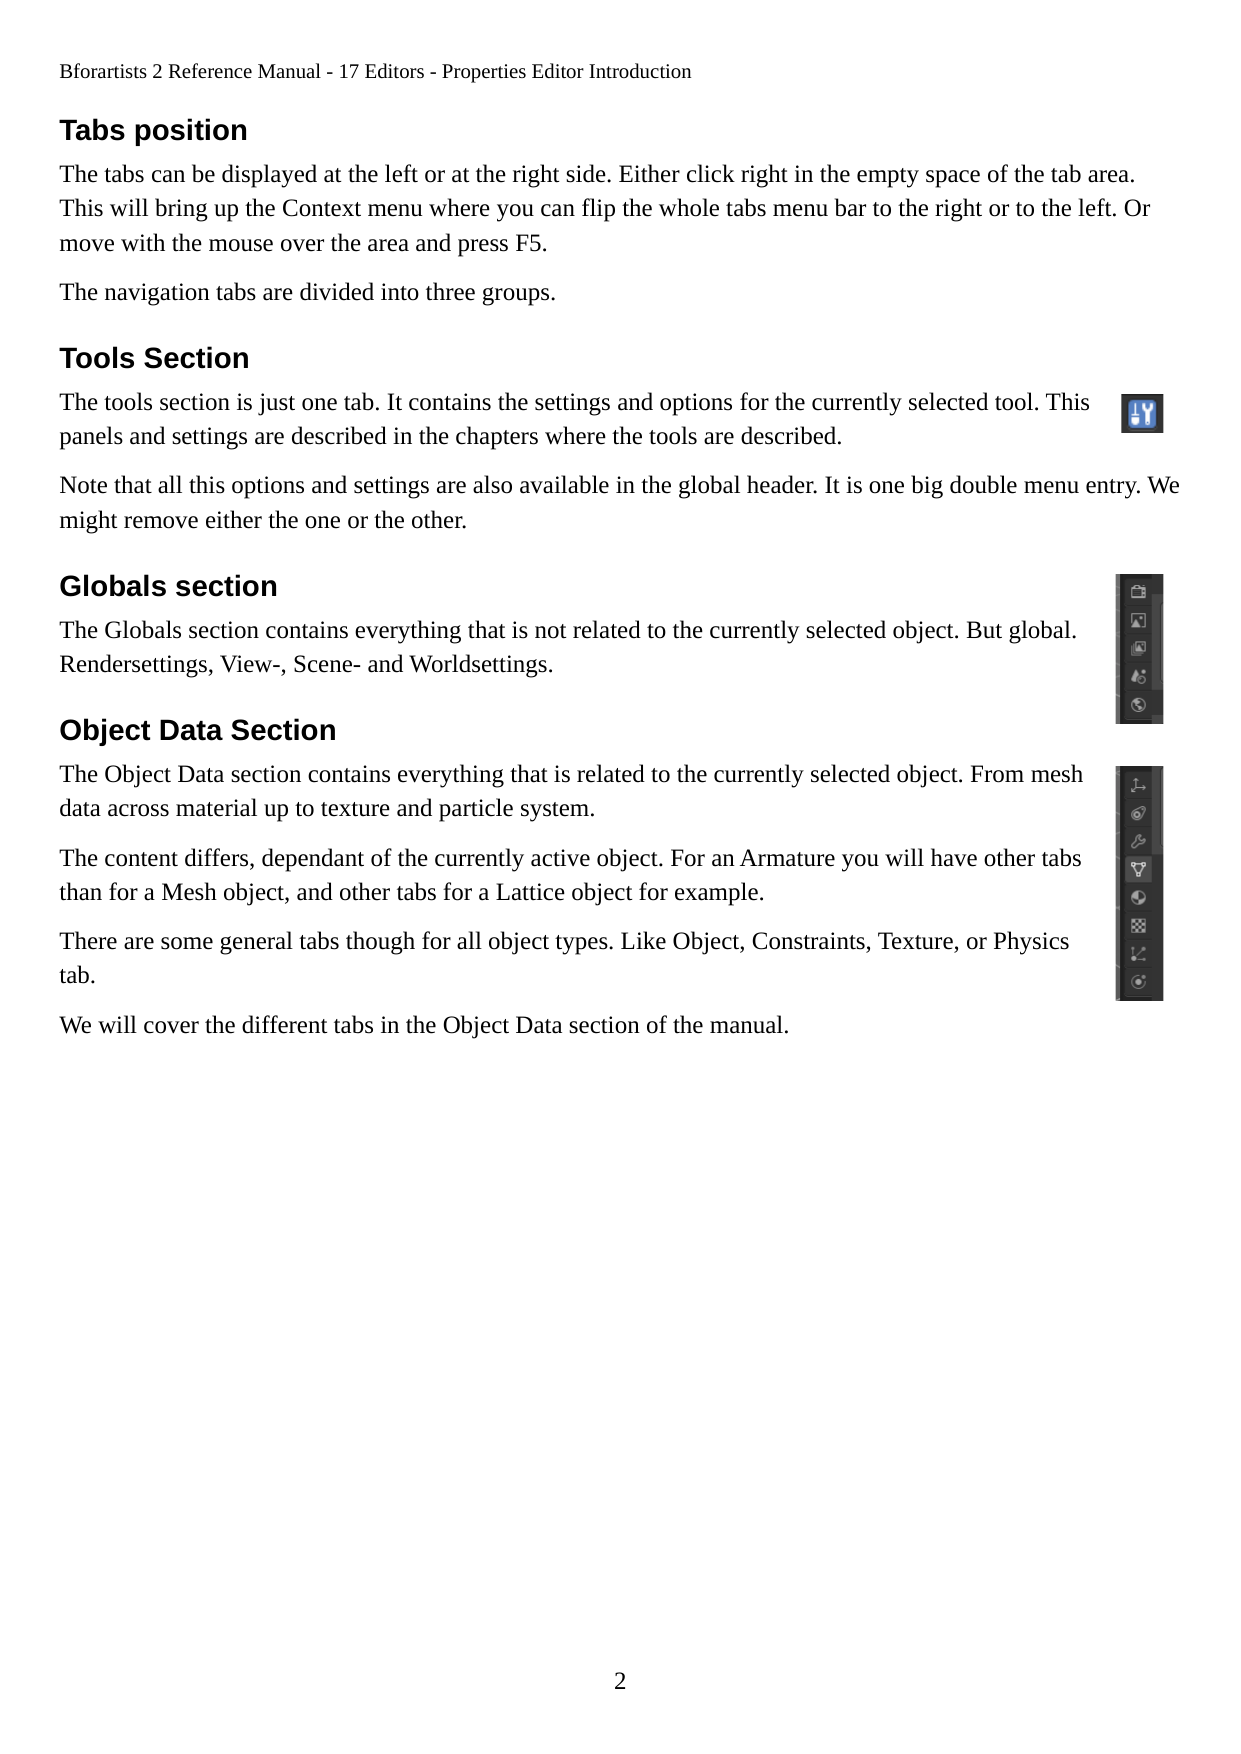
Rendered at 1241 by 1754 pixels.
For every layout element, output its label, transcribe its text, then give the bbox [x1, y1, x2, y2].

subtitle Globals section [59, 568, 1181, 602]
text The content differs, dependant of the currently active object. For an Armature you will have other tabs than for a Mesh object, and other tabs for a Lattice object for example. [59, 843, 1115, 906]
subtitle Object Data Section [59, 713, 1181, 747]
text The tools section is just one tab. It contains the settings and options for the currently selected tool. This panels and settings are described in the chapters where the tools are described. [59, 387, 1181, 450]
picture [1115, 574, 1164, 724]
text The Globals section contains everything that is not related to the currently selected object. But global. Rendersettings, View-, Scene- and Worldsettings. [59, 615, 1115, 678]
subtitle Tools Section [59, 341, 1181, 374]
text There are some general tabs though for all object types. Like Object, Constraints, Texture, or Physics tab. [59, 926, 1115, 989]
text Note that all this options and settings are also available in the global header. It is one big double menu entry. We might remove either the one or the other. [59, 470, 1181, 533]
text We will cover the different tabs in the Object Data section of the manual. [59, 1010, 1181, 1038]
text The Object Data section contains everything that is related to the currently selected object. From mesh data across material up to texture and particle system. [59, 759, 1181, 822]
picture [1115, 766, 1164, 1001]
picture [1121, 394, 1164, 433]
subtitle Tabs position [59, 113, 1181, 146]
text The tabs can be displayed at the left or at the right side. Either click right in the empty space of the tab area. This will bring up the Context menu where you can flip the whole tabs menu bar to the right or to the left. Or move with the mouse over the area and press F5. [59, 159, 1181, 257]
text The navigation tabs are divided into three groups. [59, 277, 1181, 306]
